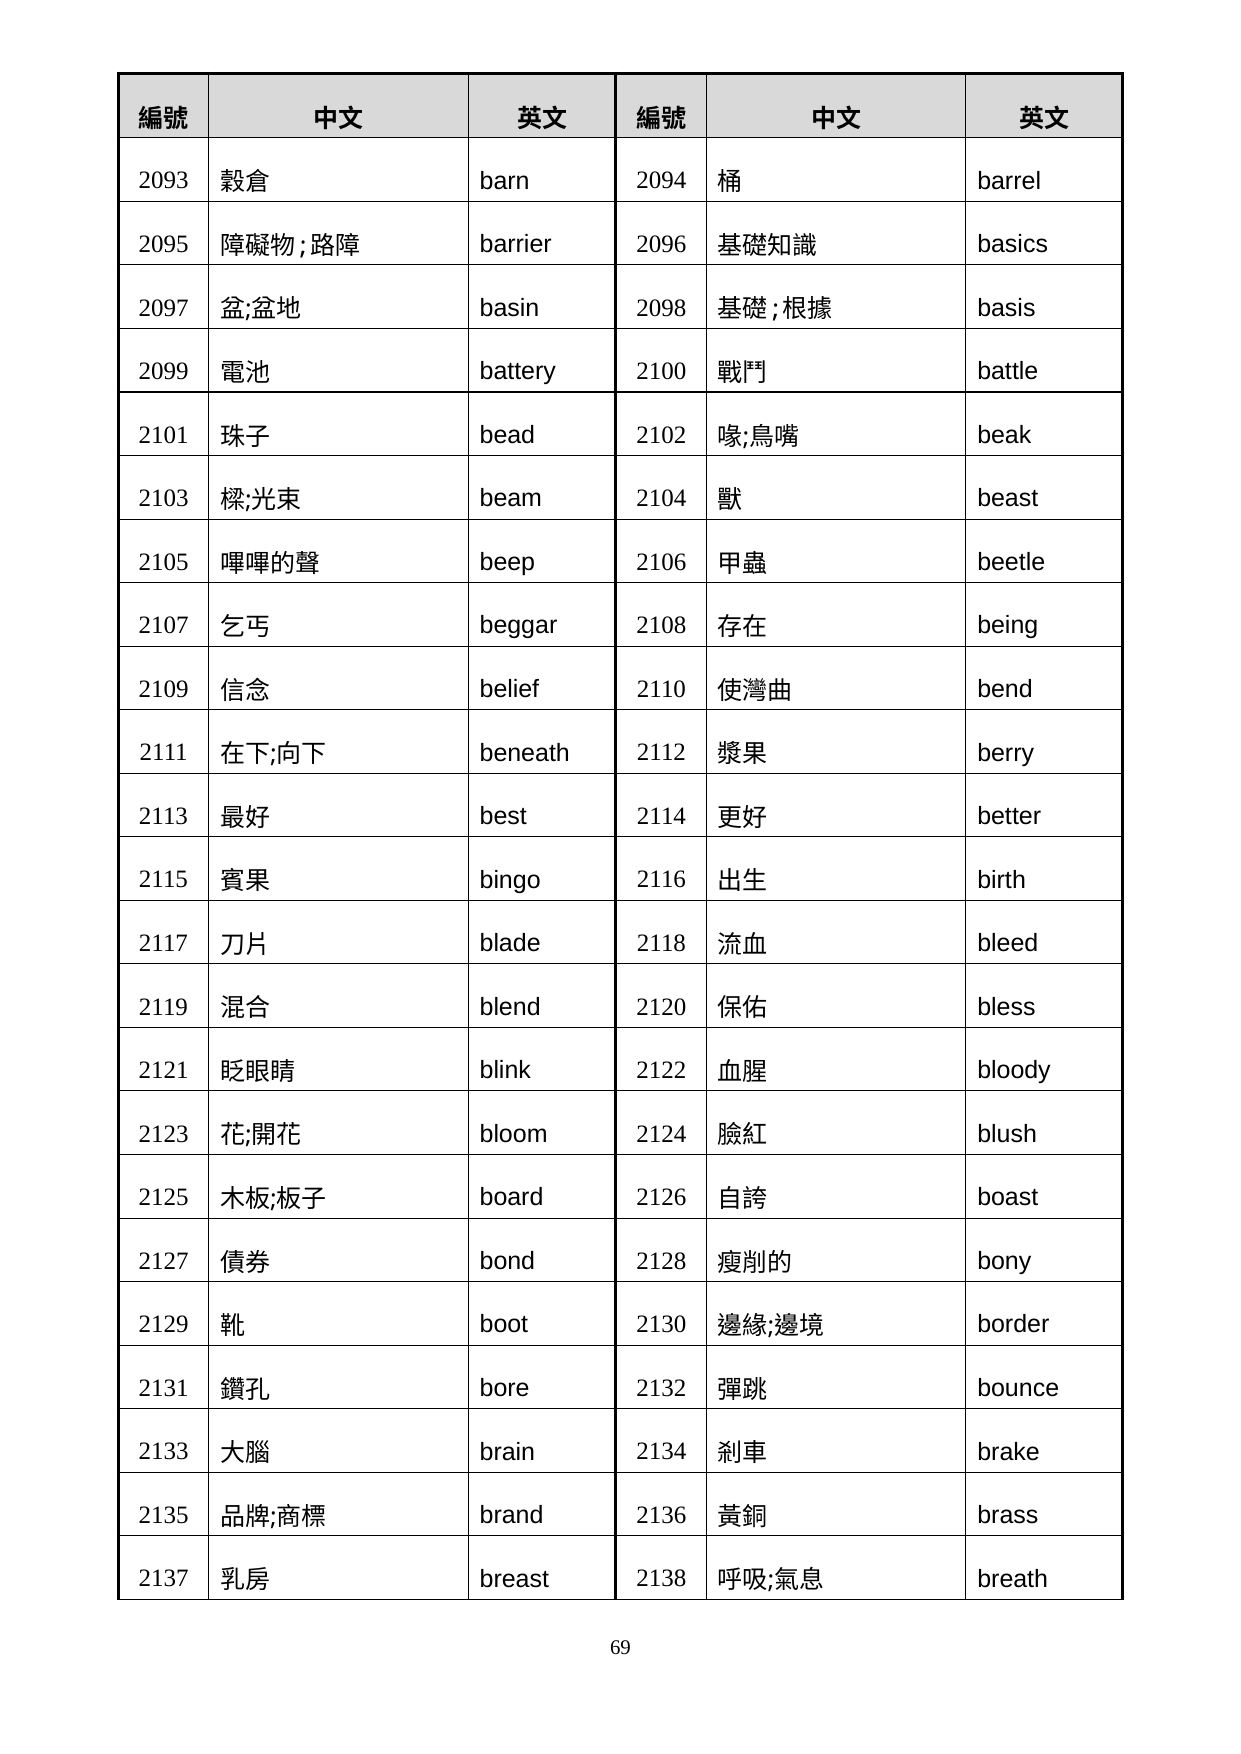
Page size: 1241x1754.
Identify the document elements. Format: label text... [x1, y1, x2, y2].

table_cell 信念 [209, 647, 468, 709]
table_cell 最好 [209, 774, 468, 836]
table_cell 嗶嗶的聲 [209, 520, 468, 582]
table_cell basis [966, 265, 1121, 328]
table_cell 2094 [617, 138, 706, 201]
table_cell 2131 [120, 1346, 208, 1408]
table_cell bend [966, 647, 1121, 709]
table_cell 2109 [120, 647, 208, 709]
table_cell 2121 [120, 1028, 208, 1090]
table_cell beak [966, 393, 1121, 455]
table_cell 刀片 [209, 901, 468, 963]
table_cell 更好 [707, 774, 965, 836]
table_cell 2112 [617, 710, 706, 773]
table_cell bleed [966, 901, 1121, 963]
table_cell 2134 [617, 1409, 706, 1472]
table_cell 障礙物;路障 [209, 202, 468, 264]
table_header 編號 [120, 75, 208, 137]
table_cell 邊緣;邊境 [707, 1282, 965, 1344]
table_cell 電池 [209, 329, 468, 391]
table_cell 存在 [707, 583, 965, 646]
table_cell 2127 [120, 1219, 208, 1281]
table_cell 使灣曲 [707, 647, 965, 709]
table_cell boot [469, 1282, 614, 1344]
table_cell 2111 [120, 710, 208, 773]
table_cell 穀倉 [209, 138, 468, 201]
table_cell blink [469, 1028, 614, 1090]
table_cell 在下;向下 [209, 710, 468, 773]
table_cell 2126 [617, 1155, 706, 1217]
table_cell 2108 [617, 583, 706, 646]
table_cell 2118 [617, 901, 706, 963]
table_cell bloody [966, 1028, 1121, 1090]
table_cell 2123 [120, 1091, 208, 1154]
table_cell 乳房 [209, 1536, 468, 1599]
table_cell 債券 [209, 1219, 468, 1281]
table_cell 2104 [617, 456, 706, 518]
table_cell brain [469, 1409, 614, 1472]
table_cell blade [469, 901, 614, 963]
table_cell birth [966, 837, 1121, 900]
table_cell 獸 [707, 456, 965, 518]
table_cell 2136 [617, 1473, 706, 1535]
table_cell bond [469, 1219, 614, 1281]
table_cell beam [469, 456, 614, 518]
table_cell 2101 [120, 393, 208, 455]
table_cell 乞丐 [209, 583, 468, 646]
table_cell beneath [469, 710, 614, 773]
table_cell 2117 [120, 901, 208, 963]
table_cell 流血 [707, 901, 965, 963]
table_cell 2122 [617, 1028, 706, 1090]
table_cell beggar [469, 583, 614, 646]
table_cell beast [966, 456, 1121, 518]
table_cell 2114 [617, 774, 706, 836]
table_cell breath [966, 1536, 1121, 1599]
table_cell 2130 [617, 1282, 706, 1344]
table_cell beep [469, 520, 614, 582]
table_cell 2133 [120, 1409, 208, 1472]
table_cell 靴 [209, 1282, 468, 1344]
table_cell 2120 [617, 964, 706, 1027]
table_cell blush [966, 1091, 1121, 1154]
table_cell board [469, 1155, 614, 1217]
table_cell 2132 [617, 1346, 706, 1408]
table_cell 2102 [617, 393, 706, 455]
table_cell best [469, 774, 614, 836]
table_cell better [966, 774, 1121, 836]
table_cell bless [966, 964, 1121, 1027]
table_cell 鑽孔 [209, 1346, 468, 1408]
table_cell 剎車 [707, 1409, 965, 1472]
table_cell battle [966, 329, 1121, 391]
table_cell bloom [469, 1091, 614, 1154]
table_cell brass [966, 1473, 1121, 1535]
table_cell 2096 [617, 202, 706, 264]
table_cell brake [966, 1409, 1121, 1472]
table_cell belief [469, 647, 614, 709]
table_cell 基礎知識 [707, 202, 965, 264]
table_cell 2095 [120, 202, 208, 264]
table_cell 2124 [617, 1091, 706, 1154]
table_cell basics [966, 202, 1121, 264]
table_cell beetle [966, 520, 1121, 582]
table_cell 2125 [120, 1155, 208, 1217]
table_cell 血腥 [707, 1028, 965, 1090]
table_cell 臉紅 [707, 1091, 965, 1154]
table_cell 2129 [120, 1282, 208, 1344]
table_cell 2135 [120, 1473, 208, 1535]
table_cell 彈跳 [707, 1346, 965, 1408]
table_cell 珠子 [209, 393, 468, 455]
table_cell 2103 [120, 456, 208, 518]
table_cell bingo [469, 837, 614, 900]
table_cell barrier [469, 202, 614, 264]
table_cell 2106 [617, 520, 706, 582]
table_cell 2098 [617, 265, 706, 328]
table_cell 2119 [120, 964, 208, 1027]
table_cell 2099 [120, 329, 208, 391]
table_cell 2116 [617, 837, 706, 900]
table_cell bead [469, 393, 614, 455]
table_header 中文 [707, 75, 965, 137]
table_cell 盆;盆地 [209, 265, 468, 328]
table_cell 2100 [617, 329, 706, 391]
table_cell bore [469, 1346, 614, 1408]
table_cell 混合 [209, 964, 468, 1027]
table_cell 大腦 [209, 1409, 468, 1472]
table_cell 2115 [120, 837, 208, 900]
table_cell 瘦削的 [707, 1219, 965, 1281]
table_cell 花;開花 [209, 1091, 468, 1154]
table_cell 賓果 [209, 837, 468, 900]
table_cell 品牌;商標 [209, 1473, 468, 1535]
table_header 英文 [469, 75, 614, 137]
table_cell blend [469, 964, 614, 1027]
table_cell 2138 [617, 1536, 706, 1599]
table_cell 自誇 [707, 1155, 965, 1217]
table_cell border [966, 1282, 1121, 1344]
table_header 編號 [617, 75, 706, 137]
table_cell 2107 [120, 583, 208, 646]
table_cell breast [469, 1536, 614, 1599]
table_cell bony [966, 1219, 1121, 1281]
table_cell berry [966, 710, 1121, 773]
table_cell boast [966, 1155, 1121, 1217]
table_cell 木板;板子 [209, 1155, 468, 1217]
table_cell 2105 [120, 520, 208, 582]
table_cell barn [469, 138, 614, 201]
table_cell 2110 [617, 647, 706, 709]
table_cell barrel [966, 138, 1121, 201]
table_cell 喙;鳥嘴 [707, 393, 965, 455]
table_cell 桶 [707, 138, 965, 201]
table_cell brand [469, 1473, 614, 1535]
table_cell 眨眼睛 [209, 1028, 468, 1090]
table_cell battery [469, 329, 614, 391]
table_cell 2137 [120, 1536, 208, 1599]
table_header 英文 [966, 75, 1121, 137]
table_cell bounce [966, 1346, 1121, 1408]
table_cell 2097 [120, 265, 208, 328]
table_cell 戰鬥 [707, 329, 965, 391]
table_cell 保佑 [707, 964, 965, 1027]
table_cell 2093 [120, 138, 208, 201]
table_header 中文 [209, 75, 468, 137]
table_cell 呼吸;氣息 [707, 1536, 965, 1599]
table_cell 黃銅 [707, 1473, 965, 1535]
table_cell 甲蟲 [707, 520, 965, 582]
table_cell basin [469, 265, 614, 328]
table_cell 2113 [120, 774, 208, 836]
table_cell 樑;光束 [209, 456, 468, 518]
table_cell 2128 [617, 1219, 706, 1281]
table_cell being [966, 583, 1121, 646]
table_cell 基礎;根據 [707, 265, 965, 328]
table_cell 出生 [707, 837, 965, 900]
table_cell 漿果 [707, 710, 965, 773]
